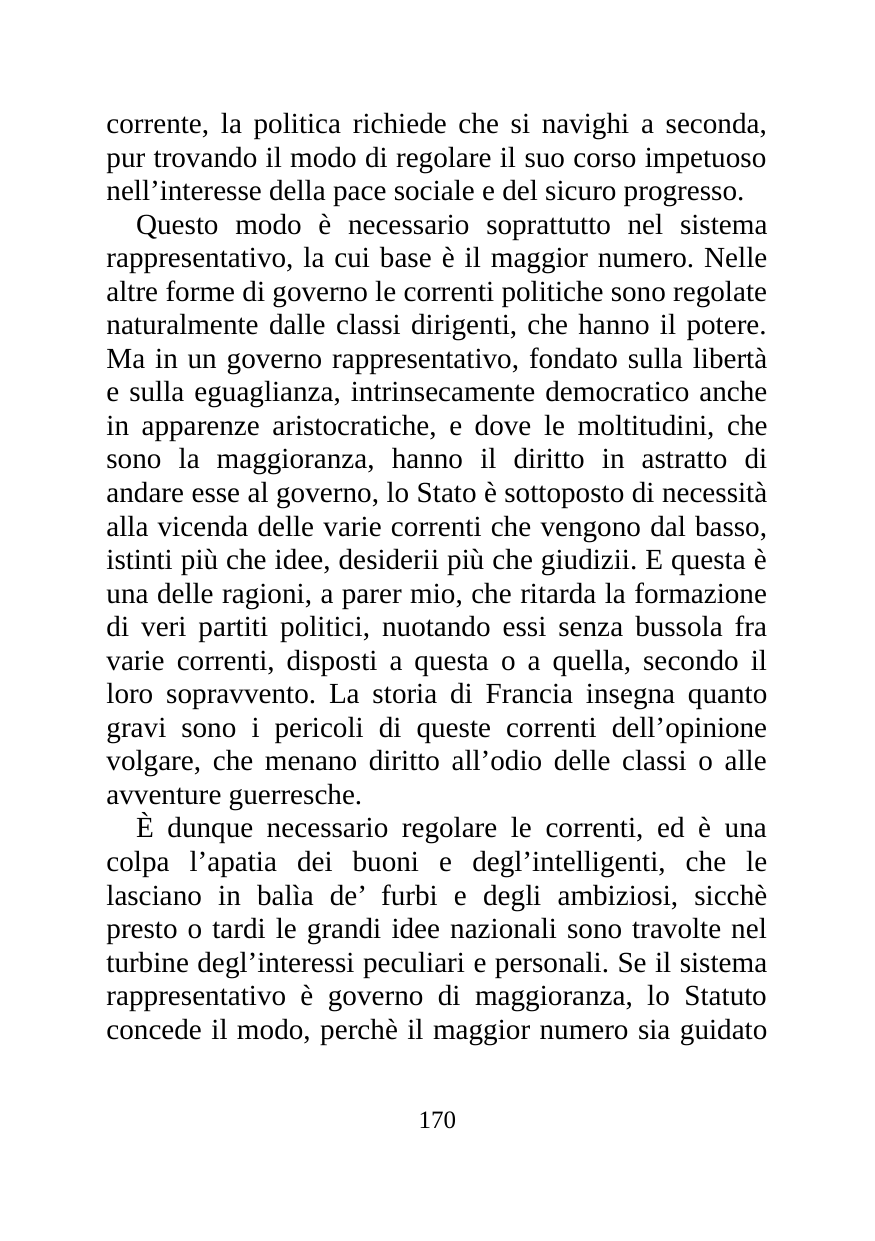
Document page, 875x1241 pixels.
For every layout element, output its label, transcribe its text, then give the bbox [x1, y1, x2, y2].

text Questo modo è necessario soprattutto nel sistema rappresentativo, la cui base è il maggior numero. Nelle altre forme di governo le correnti politiche sono regolate naturalmente dalle classi dirigenti, che hanno il potere. Ma in un governo rappresentativo, fondato sulla libertà e sulla eguaglianza, intrinsecamente democratico anche in apparenze aristocratiche, e dove le moltitudini, che sono la maggioranza, hanno il diritto in astratto di andare esse al governo, lo Stato è sottoposto di necessità alla vicenda delle varie correnti che vengono dal basso, istinti più che idee, desiderii più che giudizii. E questa è una delle ragioni, a parer mio, che ritarda la formazione di veri partiti politici, nuotando essi senza bussola fra varie correnti, disposti a questa o a quella, secondo il loro sopravvento. La storia di Francia insegna quanto gravi sono i pericoli di queste correnti dell’opinione volgare, che menano diritto all’odio delle classi o alle avventure guerresche. [106, 207, 768, 811]
text È dunque necessario regolare le correnti, ed è una colpa l’apatia dei buoni e degl’intelligenti, che le lasciano in balìa de’ furbi e degli ambiziosi, sicchè presto o tardi le grandi idee nazionali sono travolte nel turbine degl’interessi peculiari e personali. Se il sistema rappresentativo è governo di maggioranza, lo Statuto concede il modo, perchè il maggior numero sia guidato [106, 811, 768, 1045]
text corrente, la politica richiede che si navighi a seconda, pur trovando il modo di regolare il suo corso impetuoso nell’interesse della pace sociale e del sicuro progresso. [106, 106, 768, 207]
